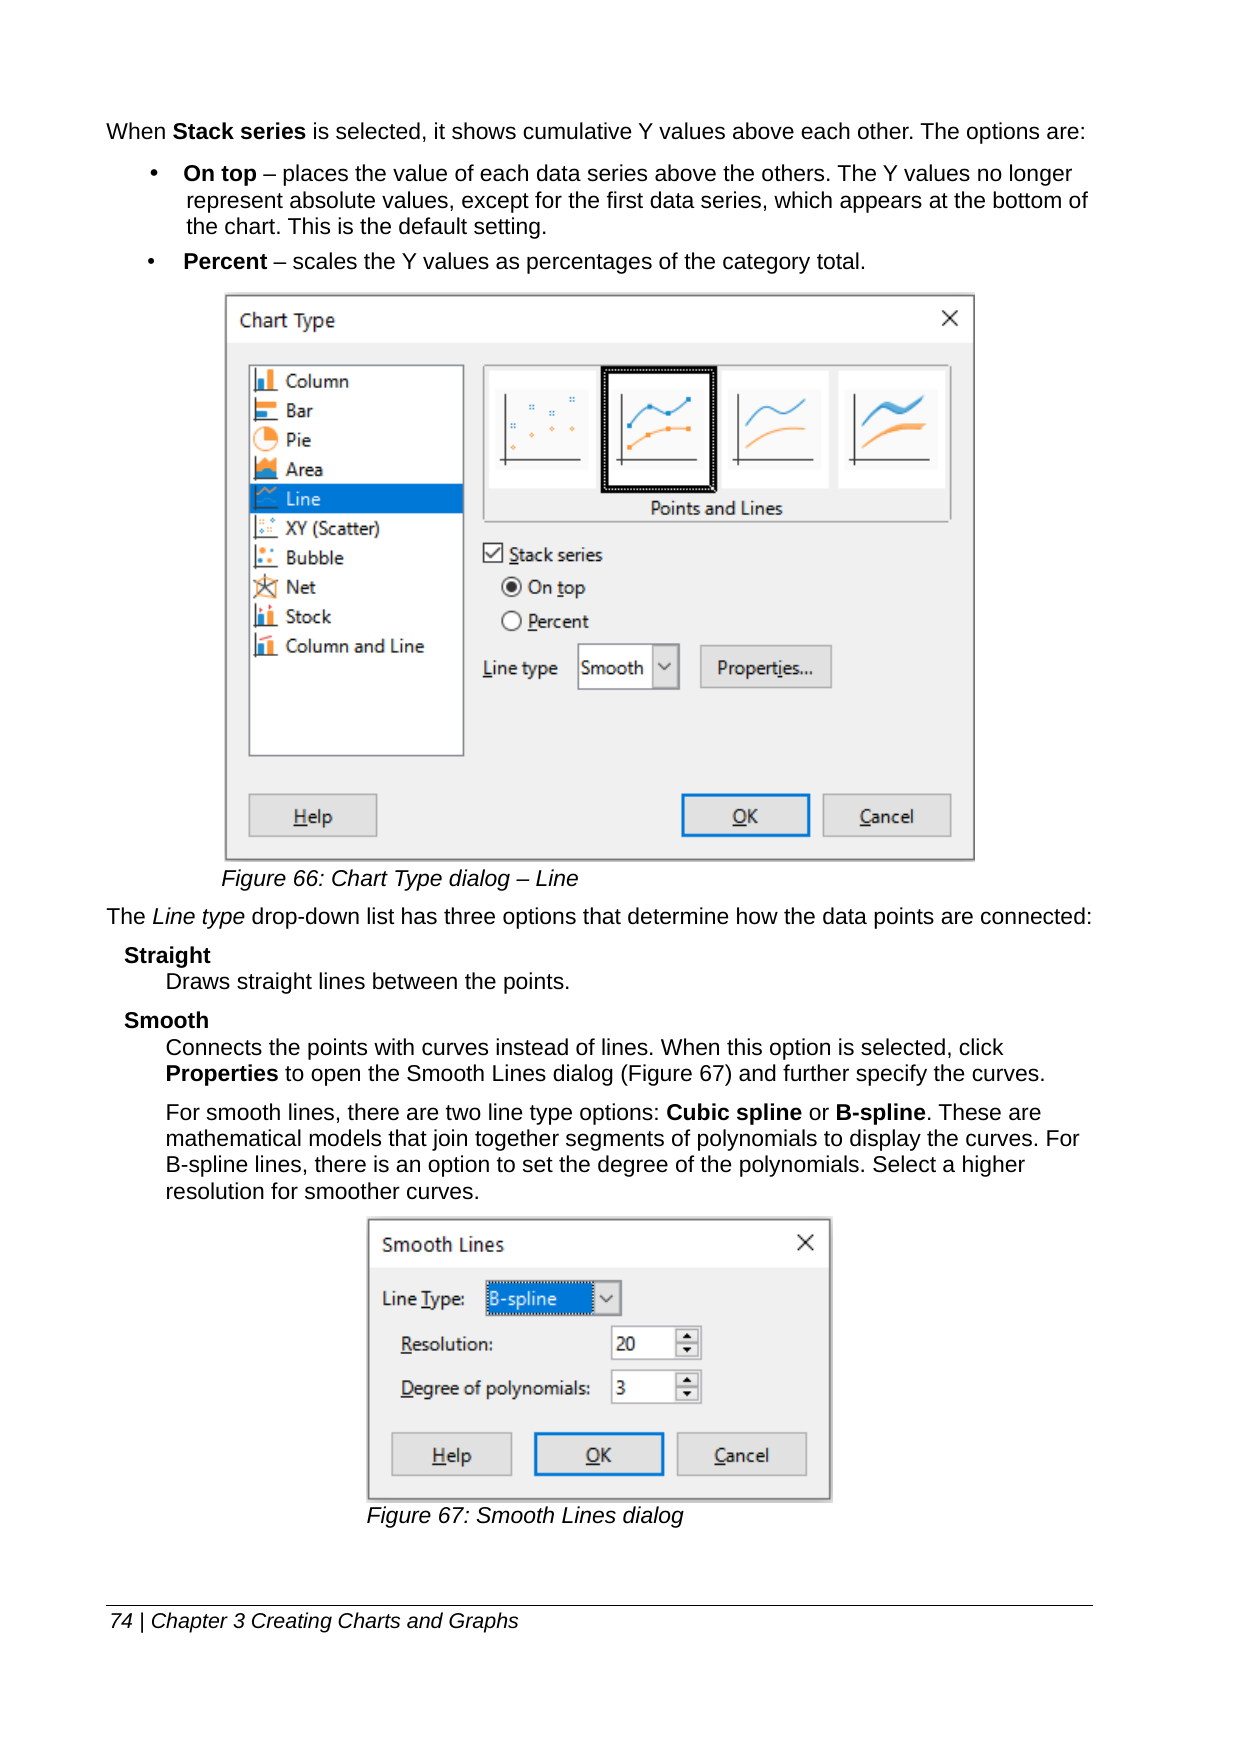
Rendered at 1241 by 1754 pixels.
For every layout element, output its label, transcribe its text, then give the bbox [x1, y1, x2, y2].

picture [224, 292, 975, 862]
text Straight [124, 942, 1093, 968]
text Figure 66: Chart Type dialog – Line [221, 862, 978, 891]
text When Stack series is selected, it shows cumulative Y values above each other. The options are: [106, 118, 1093, 144]
text Smooth [124, 1007, 1093, 1033]
list On top – places the value of each data series above the others. The Y values no longer represent absolute values, except for the first data series, which appears at the bottom of the chart. This is the default setting. [144, 157, 1093, 239]
text Connects the points with curves instead of lines. When this option is selected, click Properties to open the Smooth Lines dialog (Figure 67) and further specify the curves. [165, 1033, 1093, 1086]
text The Line type drop-down list has three options that determine how the data points are connected: [106, 903, 1093, 929]
text Figure 67: Smooth Lines dialog [366, 1503, 833, 1529]
text Draws straight lines between the points. [165, 968, 1093, 995]
picture [366, 1216, 833, 1503]
list Percent – scales the Y values as percentages of the category total. [144, 245, 1093, 278]
text For smooth lines, there are two line type options: Cubic spline or B-spline. These are mathematical models that join together segments of polynomials to display the curves. For B-spline lines, there is an option to set the degree of the polynomials. Select a higher resolution for smoother curves. [165, 1099, 1093, 1204]
